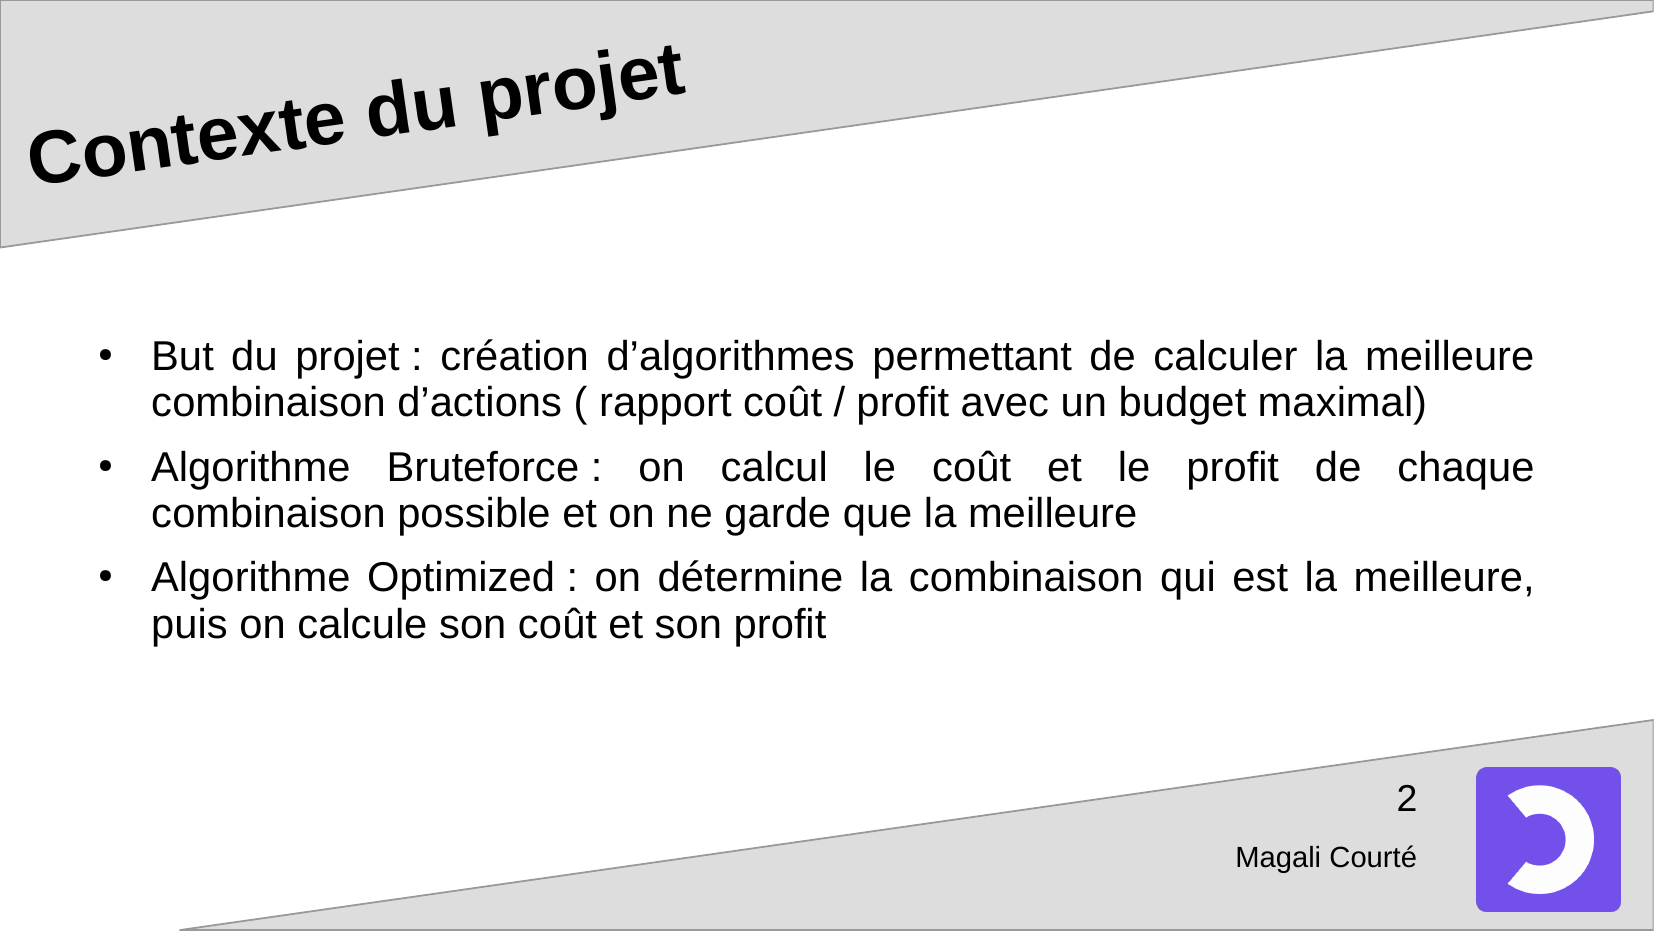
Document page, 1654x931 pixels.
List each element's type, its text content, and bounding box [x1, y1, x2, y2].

title Contexte du projet [16, 0, 1501, 239]
list But du projet : création d’algorithmes permettant de calculer la meilleure combinaison d’actions ( rapport coût / profit avec un budget maximal) Algorithme Bruteforce : on calcul le coût et le profit de chaque combinaison possible et on ne garde que la meilleure Algorithme Optimized : on détermine la combinaison qui est la meilleure, puis on calcule son coût et son profit [80, 139, 1536, 680]
picture [1476, 767, 1621, 912]
